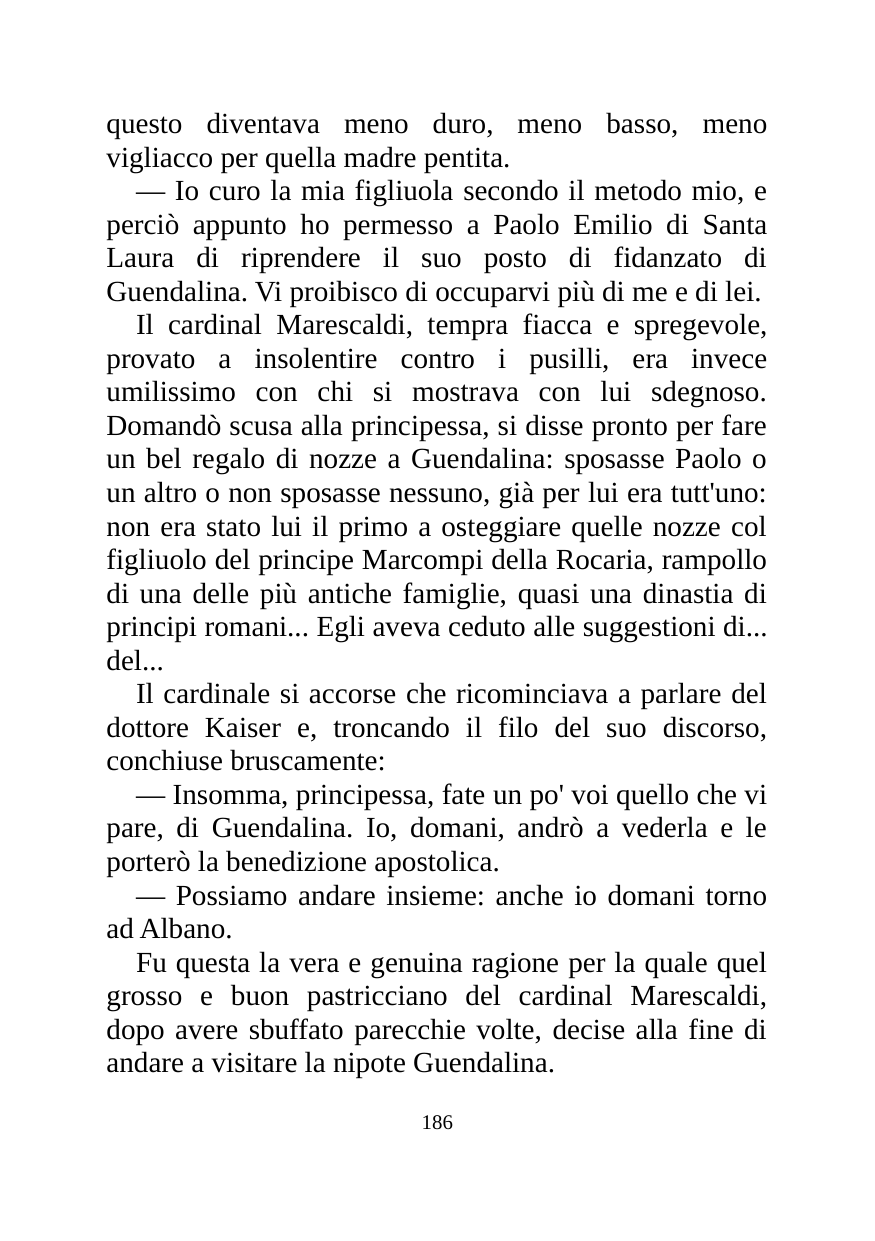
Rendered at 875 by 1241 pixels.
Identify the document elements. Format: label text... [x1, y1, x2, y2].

text Il cardinal Marescaldi, tempra fiacca e spregevole, provato a insolentire contro i pusilli, era invece umilissimo con chi si mostrava con lui sdegnoso. Domandò scusa alla principessa, si disse pronto per fare un bel regalo di nozze a Guendalina: sposasse Paolo o un altro o non sposasse nessuno, già per lui era tutt'uno: non era stato lui il primo a osteggiare quelle nozze col figliuolo del principe Marcompi della Rocaria, rampollo di una delle più antiche famiglie, quasi una dinastia di principi romani... Egli aveva ceduto alle suggestioni di... del... [106, 307, 768, 676]
text — Possiamo andare insieme: anche io domani torno ad Albano. [106, 878, 768, 945]
text Il cardinale si accorse che ricominciava a parlare del dottore Kaiser e, troncando il filo del suo discorso, conchiuse bruscamente: [106, 676, 768, 777]
text Fu questa la vera e genuina ragione per la quale quel grosso e buon pastricciano del cardinal Marescaldi, dopo avere sbuffato parecchie volte, decise alla fine di andare a visitare la nipote Guendalina. [106, 945, 768, 1079]
text — Io curo la mia figliuola secondo il metodo mio, e perciò appunto ho permesso a Paolo Emilio di Santa Laura di riprendere il suo posto di fidanzato di Guendalina. Vi proibisco di occuparvi più di me e di lei. [106, 173, 768, 307]
text questo diventava meno duro, meno basso, meno vigliacco per quella madre pentita. [106, 106, 768, 173]
text — Insomma, principessa, fate un po' voi quello che vi pare, di Guendalina. Io, domani, andrò a vederla e le porterò la benedizione apostolica. [106, 777, 768, 878]
